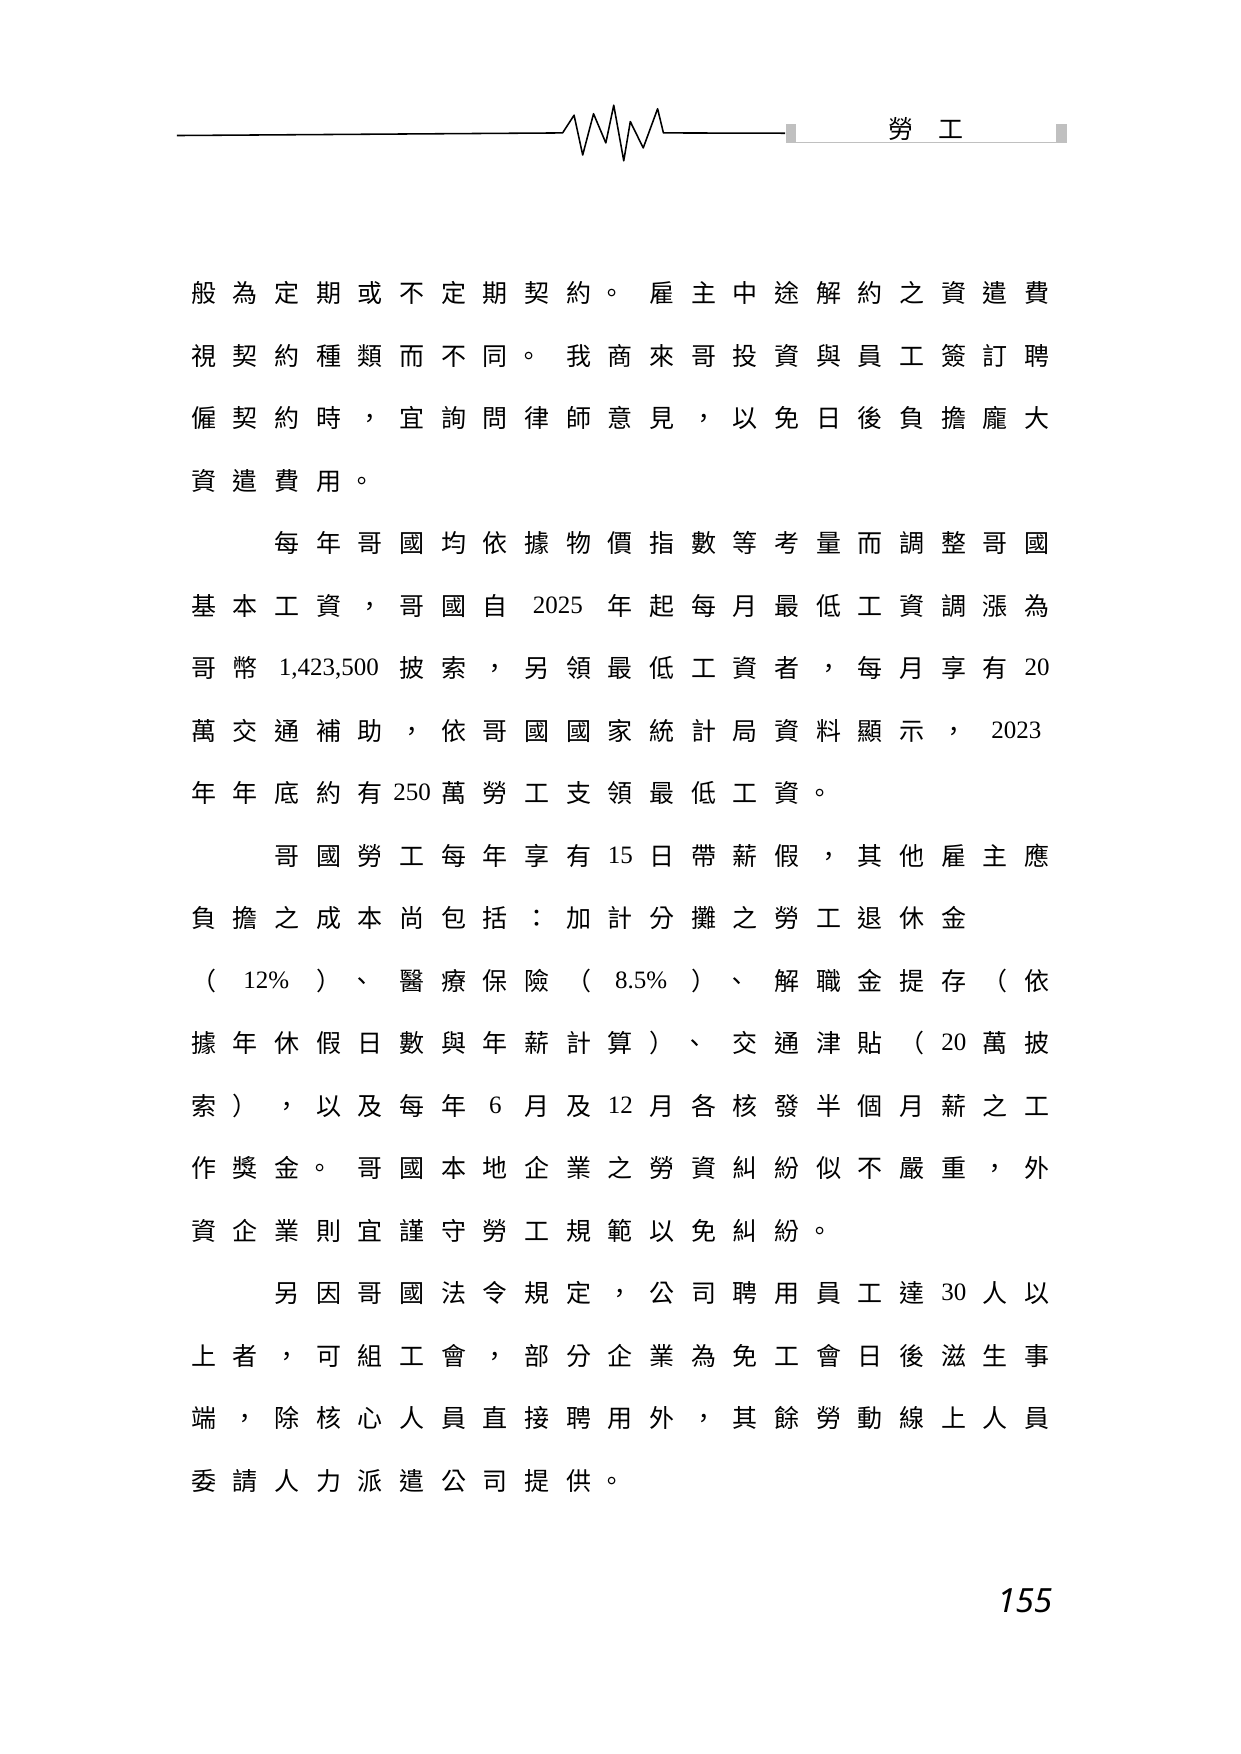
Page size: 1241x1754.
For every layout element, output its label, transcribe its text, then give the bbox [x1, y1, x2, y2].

text 另因哥國法令規定，公司聘用員工達30人以上者，可組工會，部分企業為免工會日後滋生事端，除核心人員直接聘用外，其餘勞動線上人員委請人力派遣公司提供。 [183, 1250, 1058, 1500]
text 哥國勞工每年享有15日帶薪假，其他雇主應負擔之成本尚包括：加計分攤之勞工退休金（12%）、醫療保險（8.5%）、解職金提存（依據年休假日數與年薪計算）、交通津貼（20萬披索），以及每年6月及12月各核發半個月薪之工作獎金。哥國本地企業之勞資糾紛似不嚴重，外資企業則宜謹守勞工規範以免糾紛。 [183, 813, 1058, 1250]
text 每年哥國均依據物價指數等考量而調整哥國基本工資，哥國自2025年起每月最低工資調漲為哥幣1,423,500披索，另領最低工資者，每月享有20萬交通補助，依哥國國家統計局資料顯示，2023年年底約有250萬勞工支領最低工資。 [183, 500, 1058, 813]
text 般為定期或不定期契約。雇主中途解約之資遣費視契約種類而不同。我商來哥投資與員工簽訂聘僱契約時，宜詢問律師意見，以免日後負擔龐大資遣費用。 [183, 250, 1058, 500]
